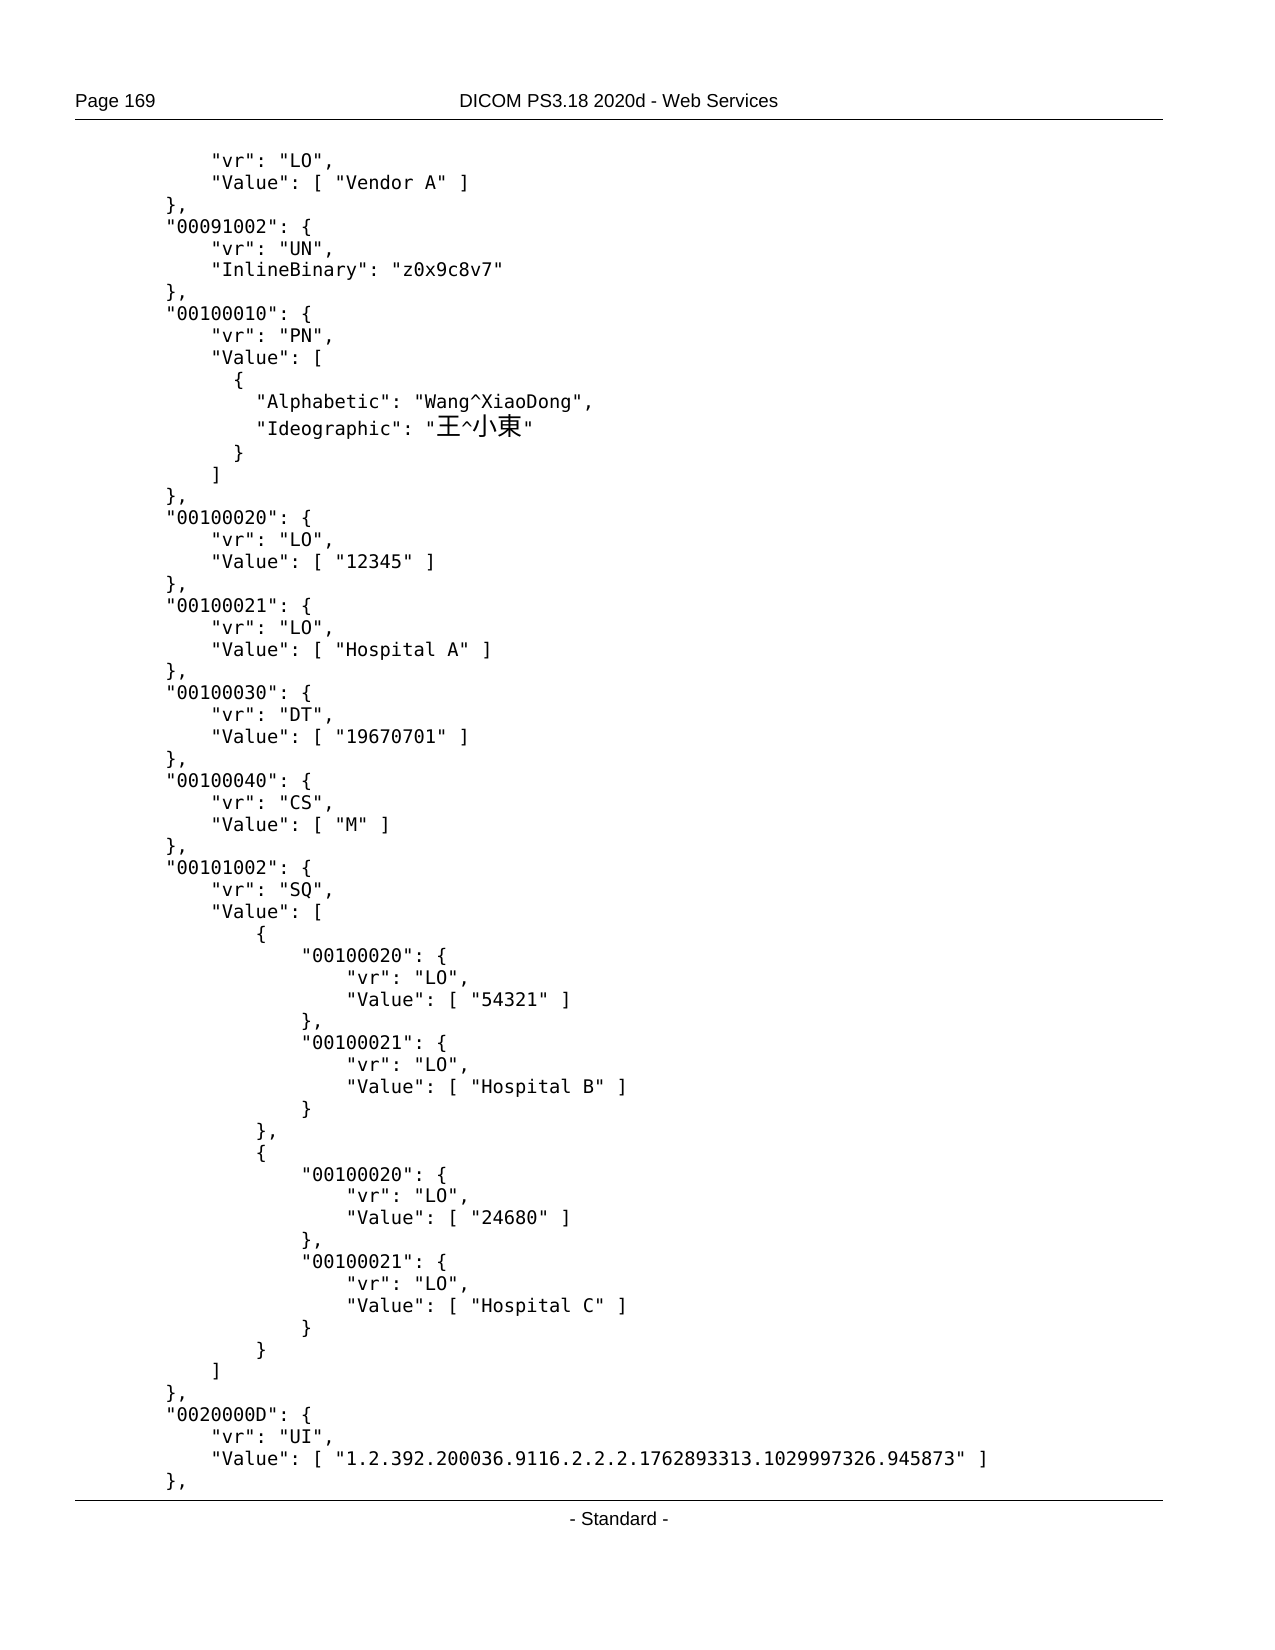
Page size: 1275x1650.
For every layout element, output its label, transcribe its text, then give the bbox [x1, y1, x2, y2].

text "vr": "LO", "Value": [ "Vendor A" ] }, "00091002": { "vr": "UN", "InlineBinary": "z0x9c8v7" }, "00100010": { "vr": "PN", "Value": [ { "Alphabetic": "Wang^XiaoDong", "Ideographic": "王^小東" } ] }, "00100020": { "vr": "LO", "Value": [ "12345" ] }, "00100021": { "vr": "LO", "Value": [ "Hospital A" ] }, "00100030": { "vr": "DT", "Value": [ "19670701" ] }, "00100040": { "vr": "CS", "Value": [ "M" ] }, "00101002": { "vr": "SQ", "Value": [ { "00100020": { "vr": "LO", "Value": [ "54321" ] }, "00100021": { "vr": "LO", "Value": [ "Hospital B" ] } }, { "00100020": { "vr": "LO", "Value": [ "24680" ] }, "00100021": { "vr": "LO", "Value": [ "Hospital C" ] } } ] }, "0020000D": { "vr": "UI", "Value": [ "1.2.392.200036.9116.2.2.2.1762893313.1029997326.945873" ] }, [75, 150, 1162, 1492]
